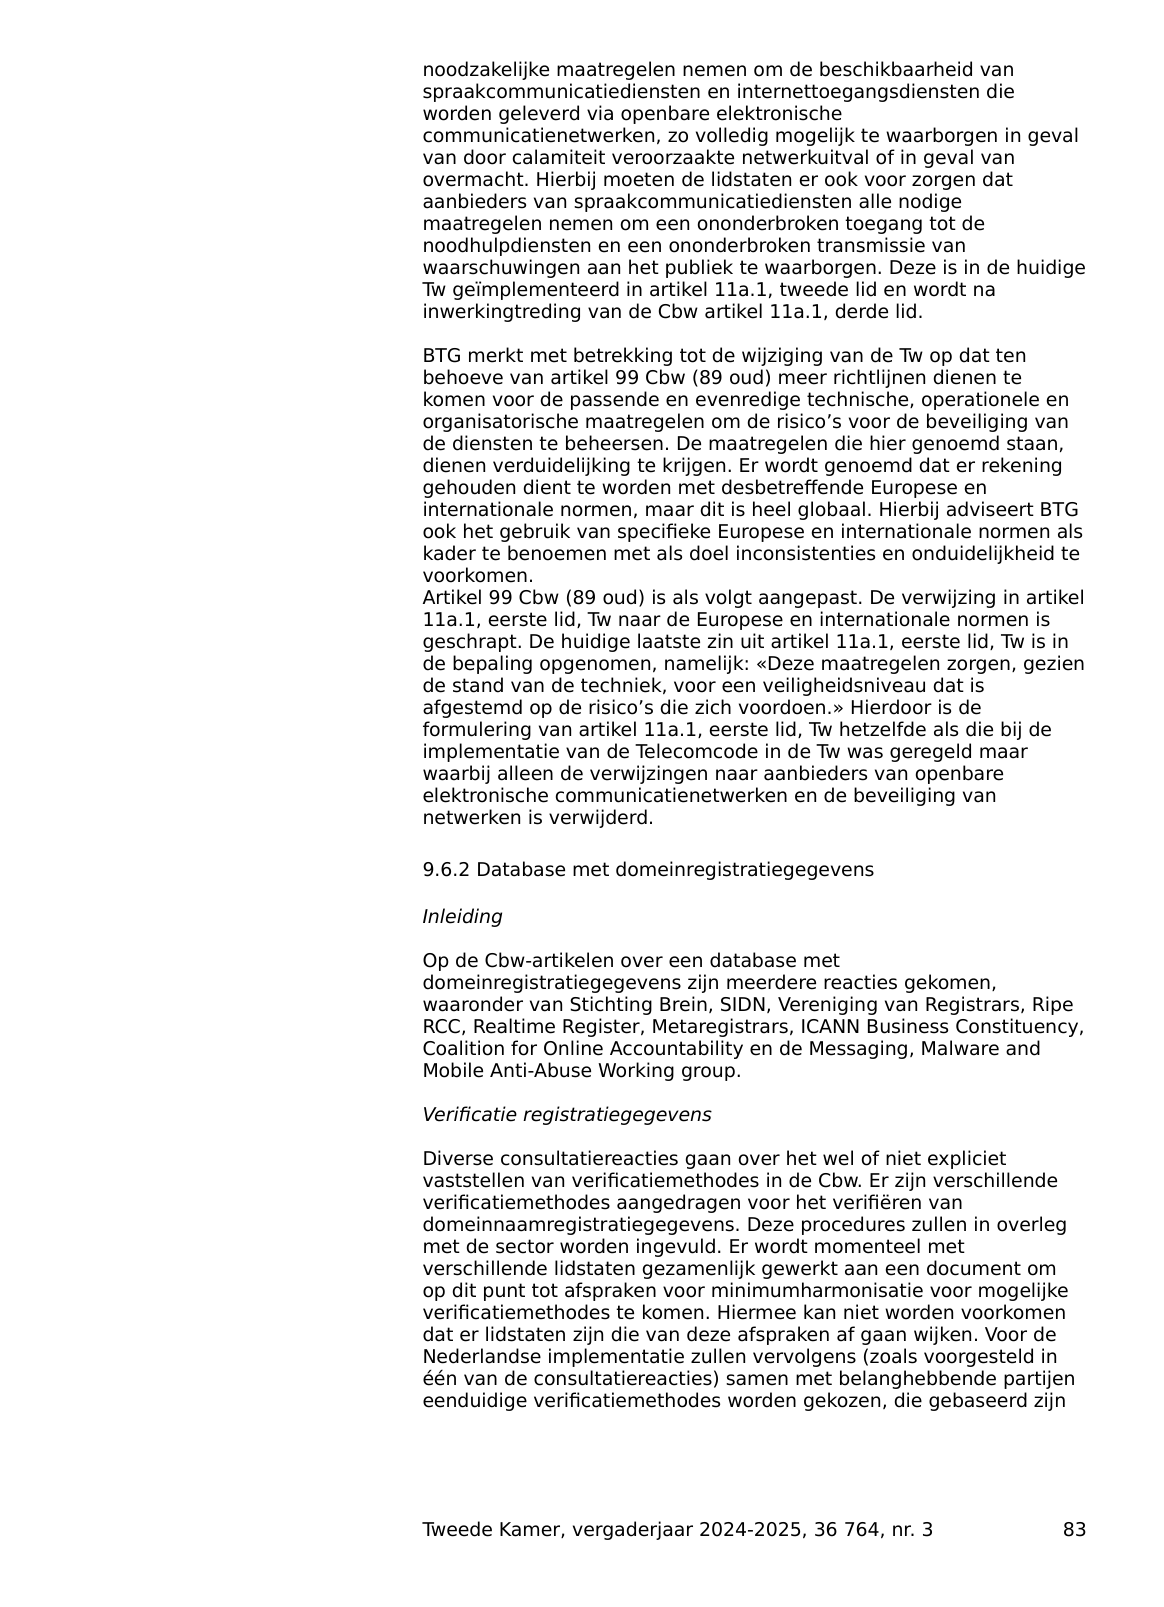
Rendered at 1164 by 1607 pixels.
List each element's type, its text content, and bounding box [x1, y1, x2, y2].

text BTG merkt met betrekking tot de wijziging van de Tw op dat ten behoeve van artikel 99 Cbw (89 oud) meer richtlijnen dienen te komen voor de passende en evenredige technische, operationele en organisatorische maatregelen om de risico’s voor de beveiliging van de diensten te beheersen. De maatregelen die hier genoemd staan, dienen verduidelijking te krijgen. Er wordt genoemd dat er rekening gehouden dient te worden met desbetreffende Europese en internationale normen, maar dit is heel globaal. Hierbij adviseert BTG ook het gebruik van specifieke Europese en internationale normen als kader te benoemen met als doel inconsistenties en onduidelijkheid te voorkomen. [422, 345, 1087, 587]
subtitle Verificatie registratiegegevens [422, 1104, 1087, 1126]
subtitle Inleiding [422, 906, 1087, 927]
text Diverse consultatiereacties gaan over het wel of niet expliciet vaststellen van verificatiemethodes in de Cbw. Er zijn verschillende verificatiemethodes aangedragen voor het verifiëren van domeinnaamregistratiegegevens. Deze procedures zullen in overleg met de sector worden ingevuld. Er wordt momenteel met verschillende lidstaten gezamenlijk gewerkt aan een document om op dit punt tot afspraken voor minimumharmonisatie voor mogelijke verificatiemethodes te komen. Hiermee kan niet worden voorkomen dat er lidstaten zijn die van deze afspraken af gaan wijken. Voor de Nederlandse implementatie zullen vervolgens (zoals voorgesteld in één van de consultatiereacties) samen met belanghebbende partijen eenduidige verificatiemethodes worden gekozen, die gebaseerd zijn [422, 1148, 1087, 1412]
text Artikel 99 Cbw (89 oud) is als volgt aangepast. De verwijzing in artikel 11a.1, eerste lid, Tw naar de Europese en internationale normen is geschrapt. De huidige laatste zin uit artikel 11a.1, eerste lid, Tw is in de bepaling opgenomen, namelijk: «Deze maatregelen zorgen, gezien de stand van de techniek, voor een veiligheidsniveau dat is afgestemd op de risico’s die zich voordoen.» Hierdoor is de formulering van artikel 11a.1, eerste lid, Tw hetzelfde als die bij de implementatie van de Telecomcode in de Tw was geregeld maar waarbij alleen de verwijzingen naar aanbieders van openbare elektronische communicatienetwerken en de beveiliging van netwerken is verwijderd. [422, 587, 1087, 828]
text Op de Cbw-artikelen over een database met domeinregistratiegegevens zijn meerdere reacties gekomen, waaronder van Stichting Brein, SIDN, Vereniging van Registrars, Ripe RCC, Realtime Register, Metaregistrars, ICANN Business Constituency, Coalition for Online Accountability en de Messaging, Malware and Mobile Anti-Abuse Working group. [422, 950, 1087, 1082]
subtitle 9.6.2 Database met domeinregistratiegegevens [422, 858, 1087, 881]
text noodzakelijke maatregelen nemen om de beschikbaarheid van spraakcommunicatiediensten en internettoegangsdiensten die worden geleverd via openbare elektronische communicatienetwerken, zo volledig mogelijk te waarborgen in geval van door calamiteit veroorzaakte netwerkuitval of in geval van overmacht. Hierbij moeten de lidstaten er ook voor zorgen dat aanbieders van spraakcommunicatiediensten alle nodige maatregelen nemen om een ononderbroken toegang tot de noodhulpdiensten en een ononderbroken transmissie van waarschuwingen aan het publiek te waarborgen. Deze is in de huidige Tw geïmplementeerd in artikel 11a.1, tweede lid en wordt na inwerkingtreding van de Cbw artikel 11a.1, derde lid. [422, 59, 1087, 323]
